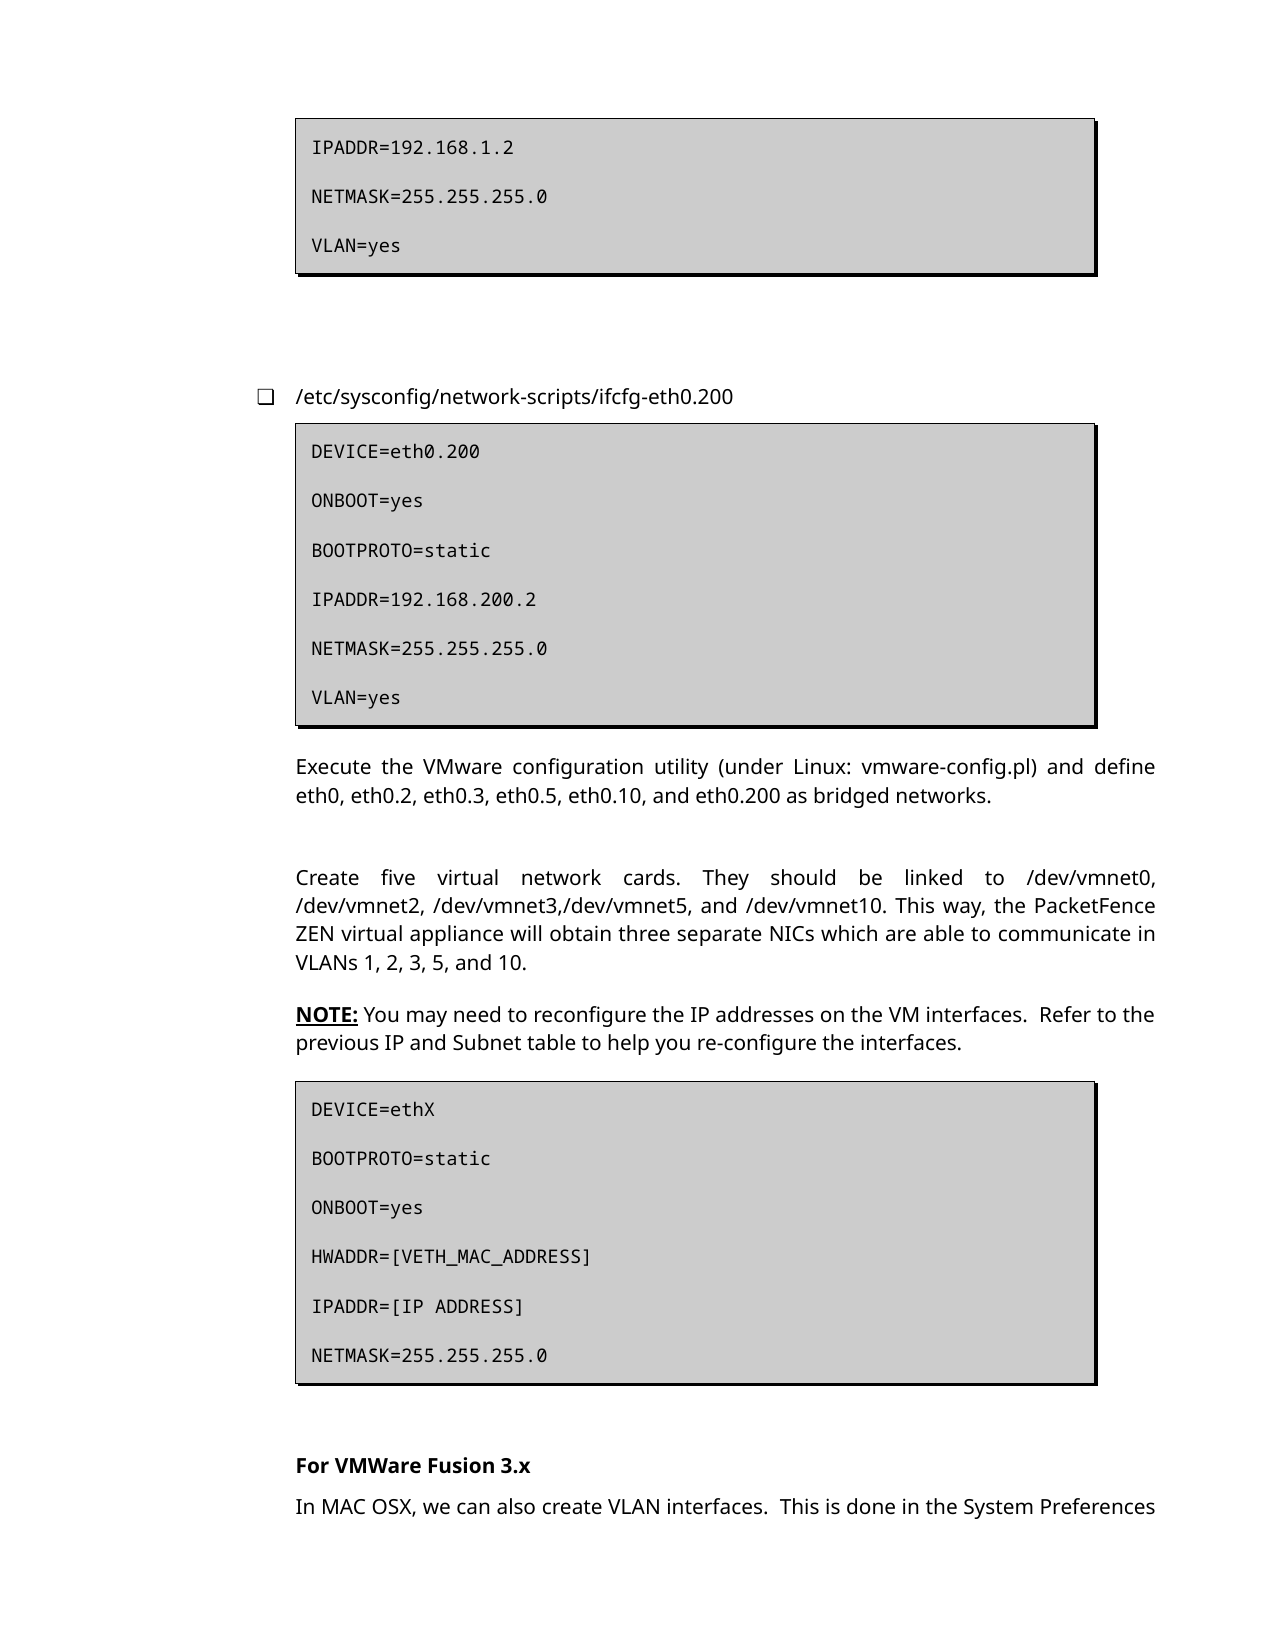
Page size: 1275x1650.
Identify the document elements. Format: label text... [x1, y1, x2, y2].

text DEVICE=eth0.200 [296, 424, 1094, 464]
text HWADDR=[VETH_MAC_ADDRESS] [296, 1228, 1094, 1269]
text IPADDR=[IP ADDRESS] [296, 1277, 1094, 1318]
text DEVICE=ethX [296, 1082, 1094, 1122]
text For VMWare Fusion 3.x [295, 1451, 1157, 1479]
text BOOTPROTO=static [296, 521, 1094, 562]
list ❏ /etc/sysconfig/network-scripts/ifcfg-eth0.200 [256, 382, 1157, 410]
text NETMASK=255.255.255.0 [296, 619, 1094, 661]
text NOTE: You may need to reconfigure the IP addresses on the VM interfaces. Refer to the previous IP and Subnet table to help you re-configure the interfaces. [295, 1000, 1157, 1057]
text IPADDR=192.168.1.2 [296, 119, 1094, 159]
text VLAN=yes [296, 668, 1094, 725]
text VLAN=yes [296, 216, 1094, 273]
text ONBOOT=yes [296, 1179, 1094, 1220]
text IPADDR=192.168.200.2 [296, 570, 1094, 612]
text Create five virtual network cards. They should be linked to /dev/vmnet0, /dev/vmnet2, /dev/vmnet3,/dev/vmnet5, and /dev/vmnet10. This way, the PacketFence ZEN virtual appliance will obtain three separate NICs which are able to communicate in VLANs 1, 2, 3, 5, and 10. [295, 863, 1157, 976]
text Execute the VMware configuration utility (under Linux: vmware-config.pl) and define eth0, eth0.2, eth0.3, eth0.5, eth0.10, and eth0.200 as bridged networks. [295, 752, 1157, 809]
text NETMASK=255.255.255.0 [296, 1326, 1094, 1383]
text NETMASK=255.255.255.0 [296, 167, 1094, 209]
text In MAC OSX, we can also create VLAN interfaces. This is done in the System Preferences [295, 1492, 1157, 1520]
text BOOTPROTO=static [296, 1130, 1094, 1171]
text ONBOOT=yes [296, 472, 1094, 513]
